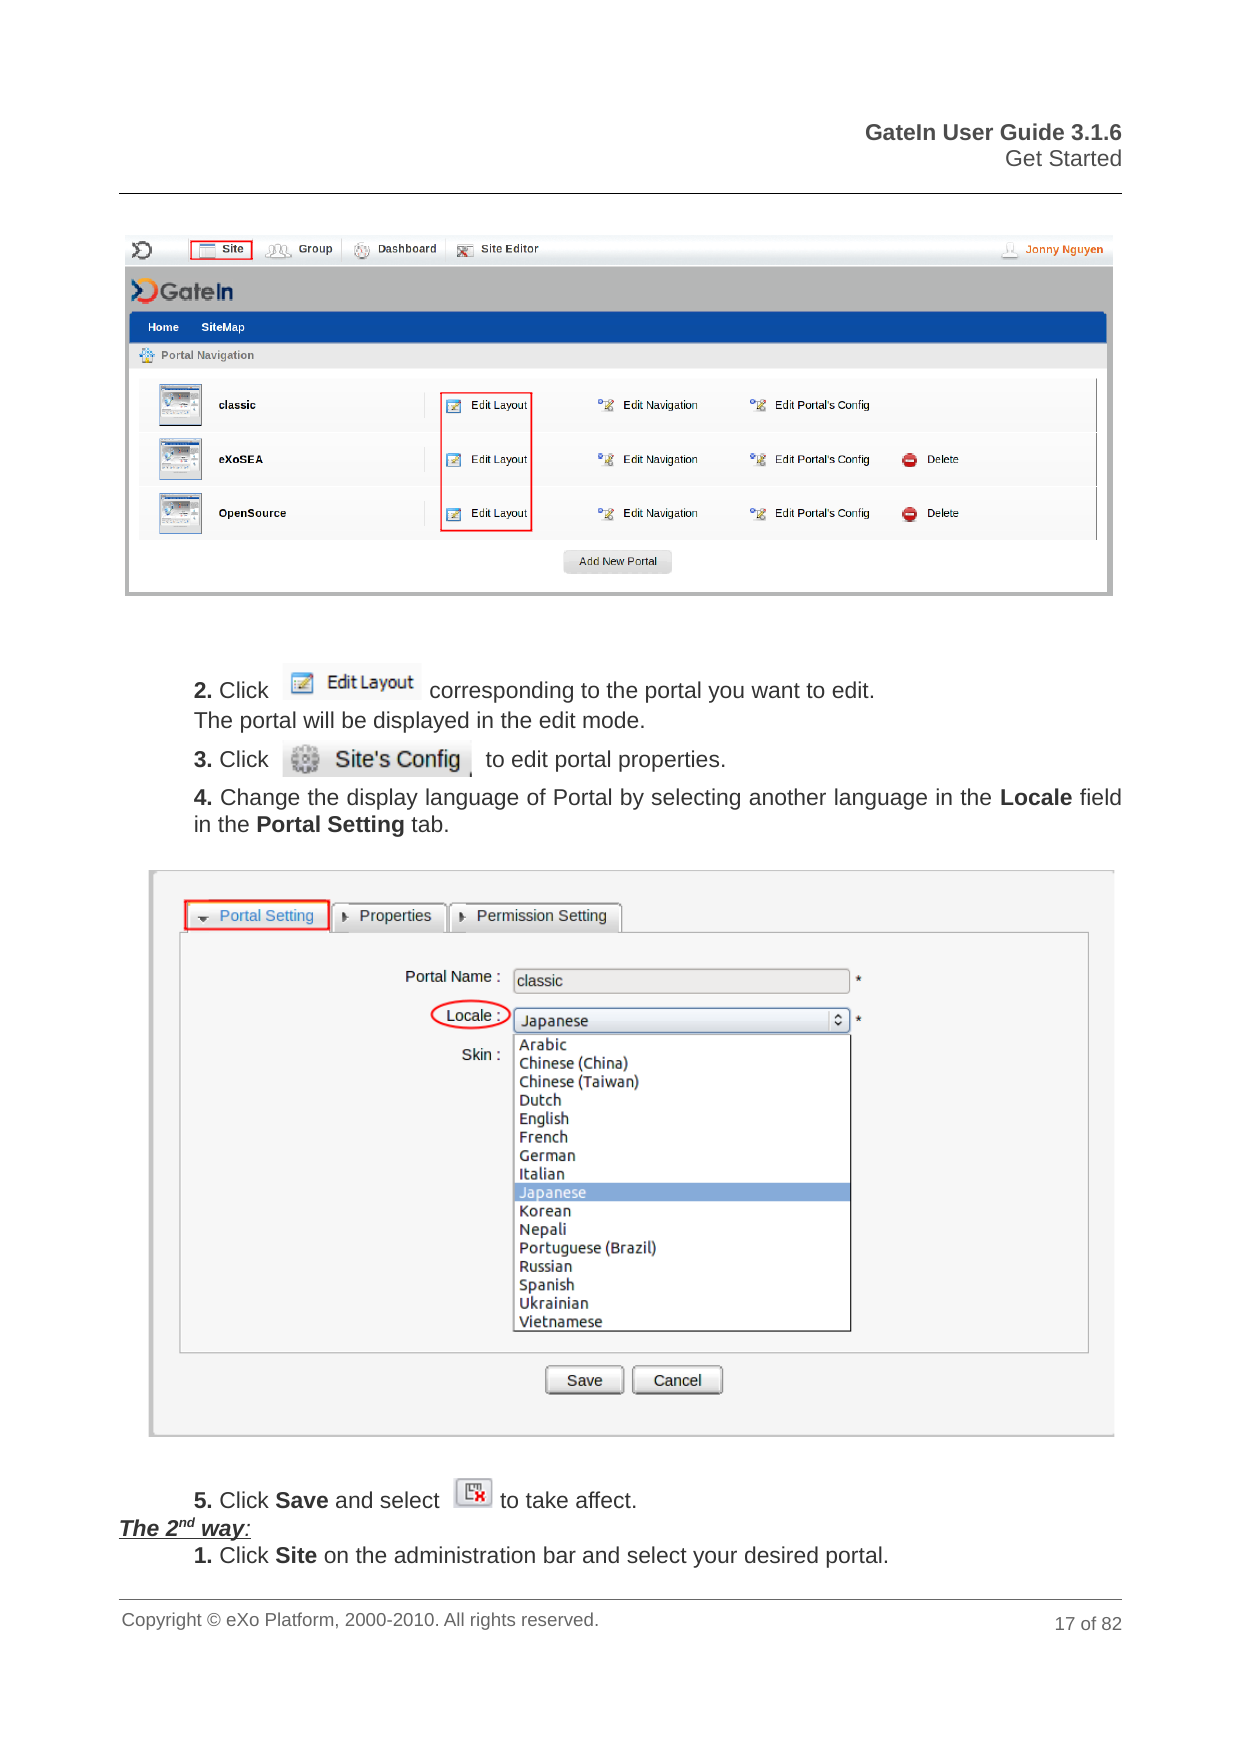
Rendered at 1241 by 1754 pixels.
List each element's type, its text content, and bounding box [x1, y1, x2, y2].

picture [453, 1478, 493, 1508]
list The portal will be displayed in the edit mode. [156, 707, 1122, 733]
picture [148, 870, 1115, 1437]
picture [282, 740, 472, 777]
list 4. Change the display language of Portal by selecting another language in the Locale field in the Portal Setting tab. [156, 784, 1122, 837]
picture [282, 663, 422, 700]
list 3. Click to edit portal properties. [156, 733, 1122, 784]
text The 2nd way: [118, 1515, 1122, 1542]
list 2. Click corresponding to the portal you want to edit. [156, 656, 1122, 707]
list 5. Click Save and select to take affect. [156, 1471, 1122, 1515]
list 1. Click Site on the administration bar and select your desired portal. [156, 1542, 1122, 1568]
picture [125, 235, 1113, 596]
